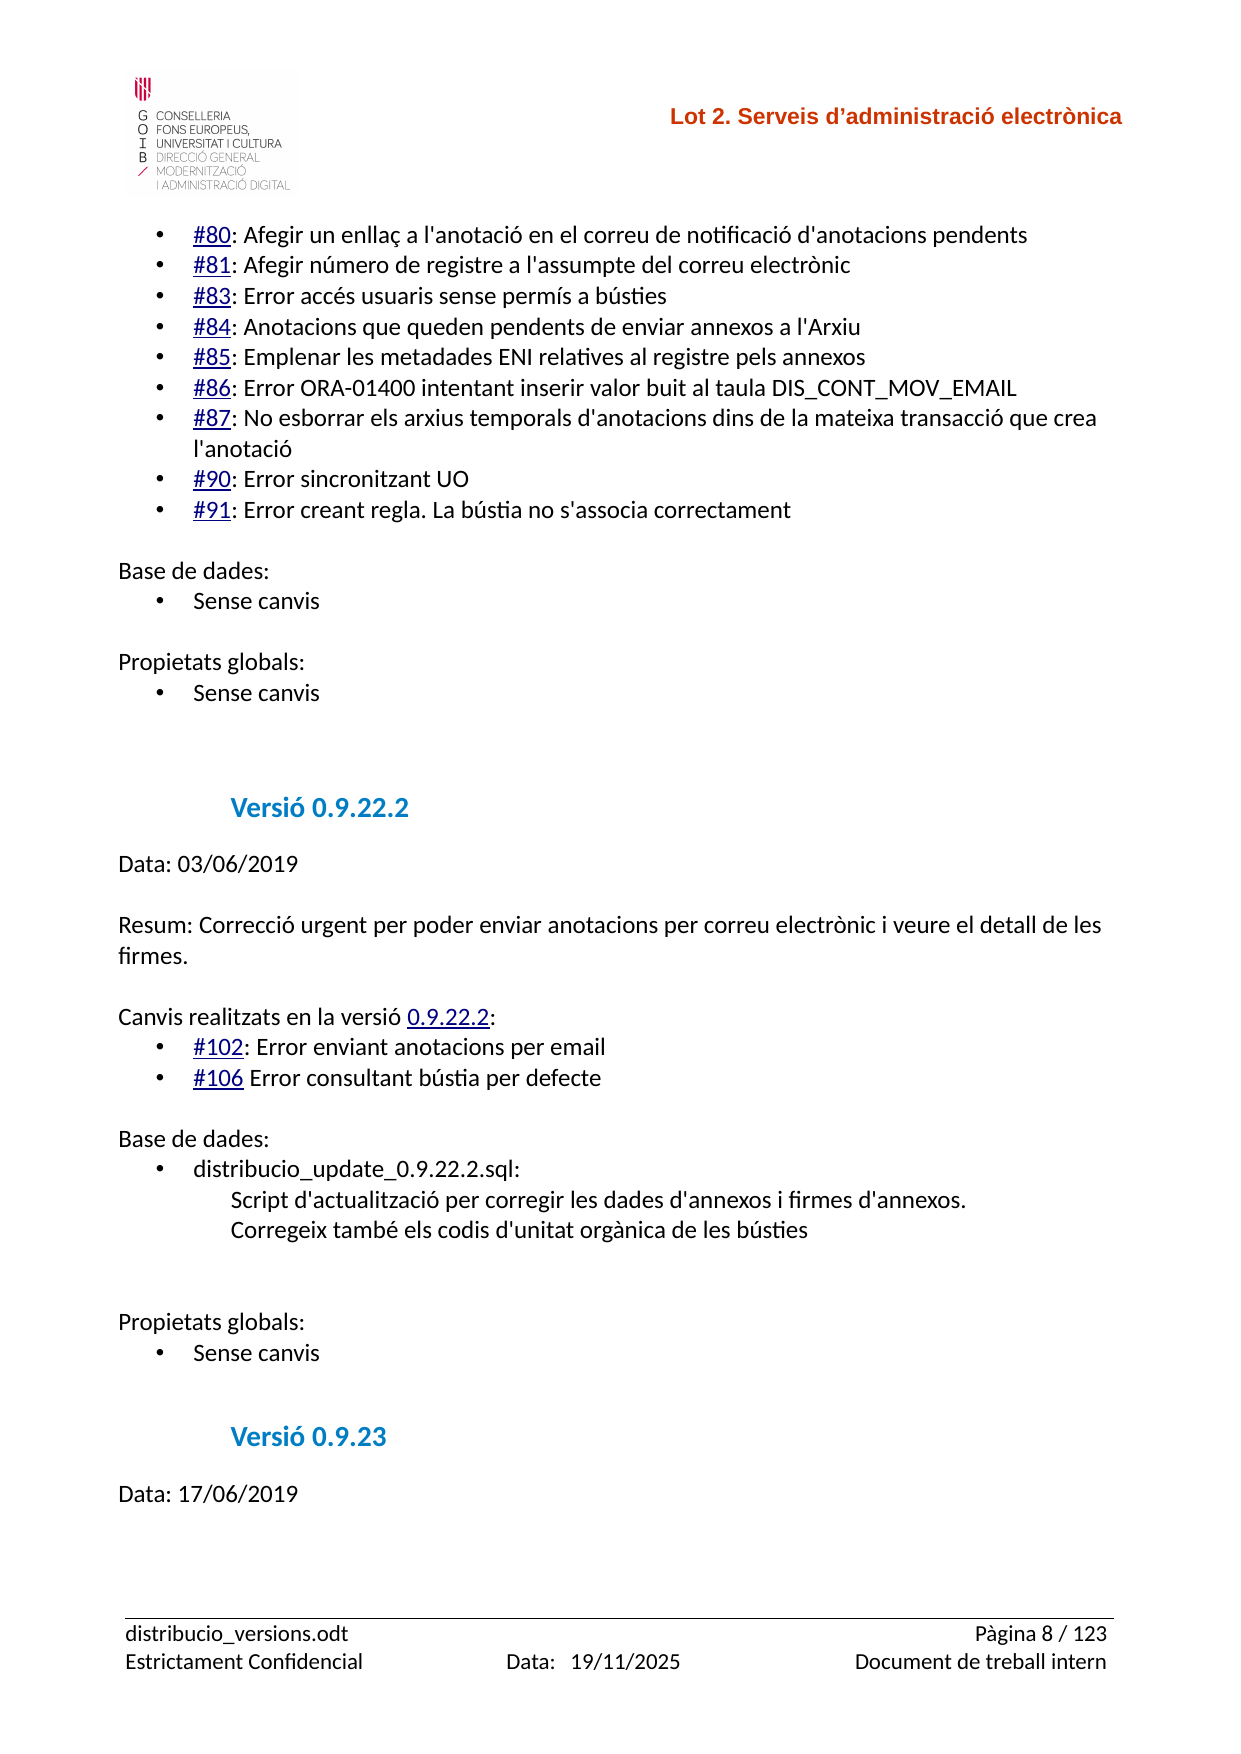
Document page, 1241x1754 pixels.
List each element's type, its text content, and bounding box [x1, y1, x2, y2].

list Corregeix també els codis d'unitat orgànica de les bústies [193, 1215, 1122, 1245]
list Sense canvis [156, 585, 1122, 616]
text Canvis realitzats en la versió 0.9.22.2: [118, 1001, 1122, 1032]
list #84: Anotacions que queden pendents de enviar annexos a l'Arxiu [156, 311, 1122, 341]
list Sense canvis [156, 1337, 1122, 1367]
text Resum: Correcció urgent per poder enviar anotacions per correu electrònic i veure el detall de les firmes. [118, 909, 1122, 971]
list #85: Emplenar les metadades ENI relatives al registre pels annexos [156, 341, 1122, 372]
list #90: Error sincronitzant UO [156, 463, 1122, 494]
text Base de dades: [118, 1123, 1122, 1154]
text Propietats globals: [118, 1306, 1122, 1337]
list #106 Error consultant bústia per defecte [156, 1062, 1122, 1093]
text Data: 17/06/2019 [118, 1478, 1122, 1508]
list distribucio_update_0.9.22.2.sql: [156, 1154, 1122, 1184]
list #87: No esborrar els arxius temporals d'anotacions dins de la mateixa transacció que crea l'anotació [156, 402, 1122, 463]
picture [126, 70, 299, 197]
list #83: Error accés usuaris sense permís a bústies [156, 280, 1122, 311]
list Sense canvis [156, 677, 1122, 707]
list #86: Error ORA-01400 intentant inserir valor buit al taula DIS_CONT_MOV_EMAIL [156, 372, 1122, 402]
text Base de dades: [118, 555, 1122, 585]
subtitle Versió 0.9.22.2 [153, 789, 1122, 825]
list Script d'actualització per corregir les dades d'annexos i firmes d'annexos. [193, 1184, 1122, 1215]
list #81: Afegir número de registre a l'assumpte del correu electrònic [156, 250, 1122, 280]
list #102: Error enviant anotacions per email [156, 1032, 1122, 1062]
subtitle Versió 0.9.23 [153, 1418, 1122, 1454]
text Data: 03/06/2019 [118, 848, 1122, 879]
list #80: Afegir un enllaç a l'anotació en el correu de notificació d'anotacions pendents [156, 219, 1122, 250]
text Propietats globals: [118, 646, 1122, 677]
list #91: Error creant regla. La bústia no s'associa correctament [156, 494, 1122, 524]
